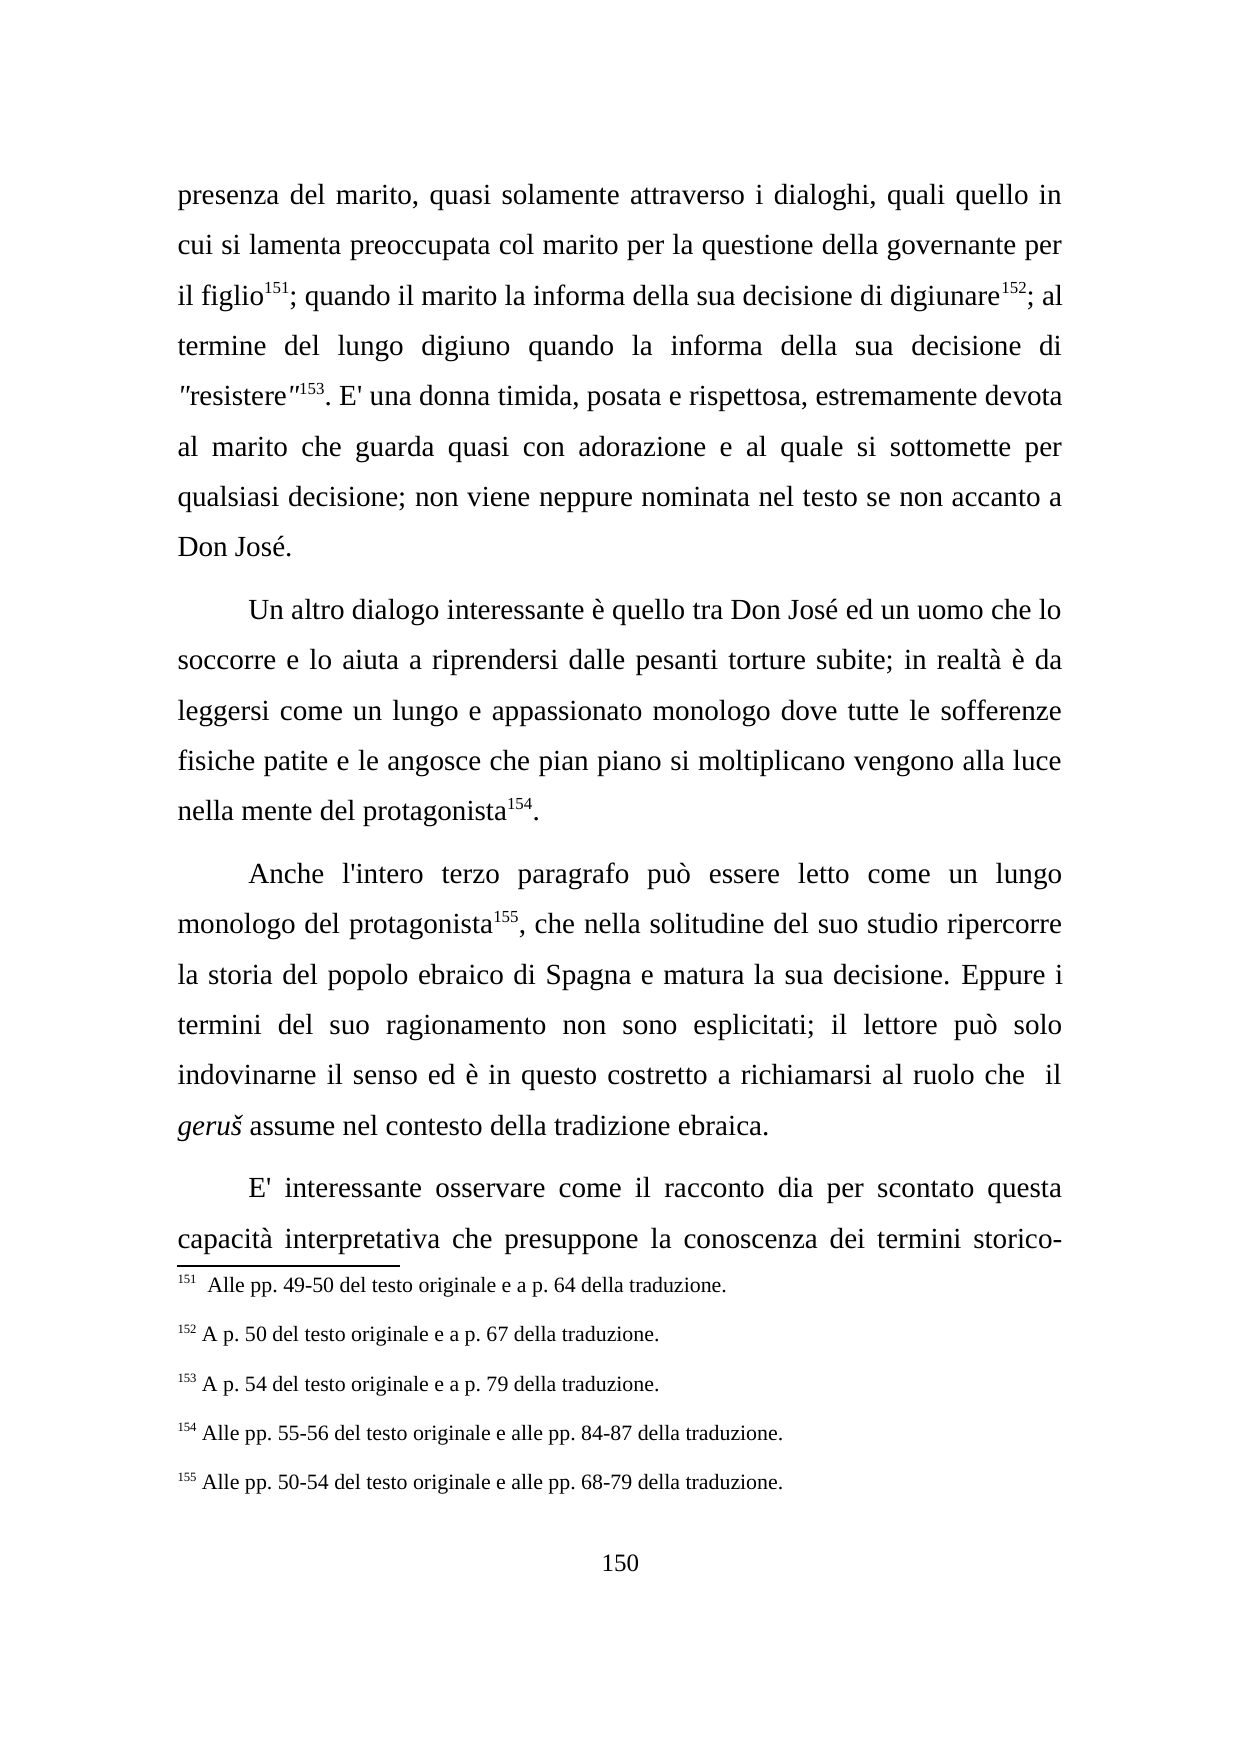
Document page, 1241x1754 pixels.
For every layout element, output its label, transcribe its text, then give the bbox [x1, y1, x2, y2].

text A p. 54 del testo originale e a p. 79 della traduzione. [177, 1371, 1063, 1396]
text Anche l'intero terzo paragrafo può essere letto come un lungo monologo del protagonista, che nella solitudine del suo studio ripercorre la storia del popolo ebraico di Spagna e matura la sua decisione. Eppure i termini del suo ragionamento non sono esplicitati; il lettore può solo indovinarne il senso ed è in questo costretto a richiamarsi al ruolo che il geruš assume nel contesto della tradizione ebraica. [177, 856, 1063, 1141]
text Alle pp. 55-56 del testo originale e alle pp. 84-87 della traduzione. [177, 1420, 1063, 1445]
text E' interessante osservare come il racconto dia per scontato questa capacità interpretativa che presuppone la conoscenza dei termini storico- [177, 1171, 1063, 1254]
text Alle pp. 50-54 del testo originale e alle pp. 68-79 della traduzione. [177, 1469, 1063, 1494]
text Un altro dialogo interessante è quello tra Don José ed un uomo che lo soccorre e lo aiuta a riprendersi dalle pesanti torture subite; in realtà è da leggersi come un lungo e appassionato monologo dove tutte le sofferenze fisiche patite e le angosce che pian piano si moltiplicano vengono alla luce nella mente del protagonista. [177, 592, 1063, 827]
text Alle pp. 49-50 del testo originale e a p. 64 della traduzione. [177, 1272, 1063, 1297]
text presenza del marito, quasi solamente attraverso i dialoghi, quali quello in cui si lamenta preoccupata col marito per la questione della governante per il figlio; quando il marito la informa della sua decisione di digiunare; al termine del lungo digiuno quando la informa della sua decisione di "resistere". E' una donna timida, posata e rispettosa, estremamente devota al marito che guarda quasi con adorazione e al quale si sottomette per qualsiasi decisione; non viene neppure nominata nel testo se non accanto a Don José. [177, 177, 1063, 563]
text A p. 50 del testo originale e a p. 67 della traduzione. [177, 1321, 1063, 1347]
